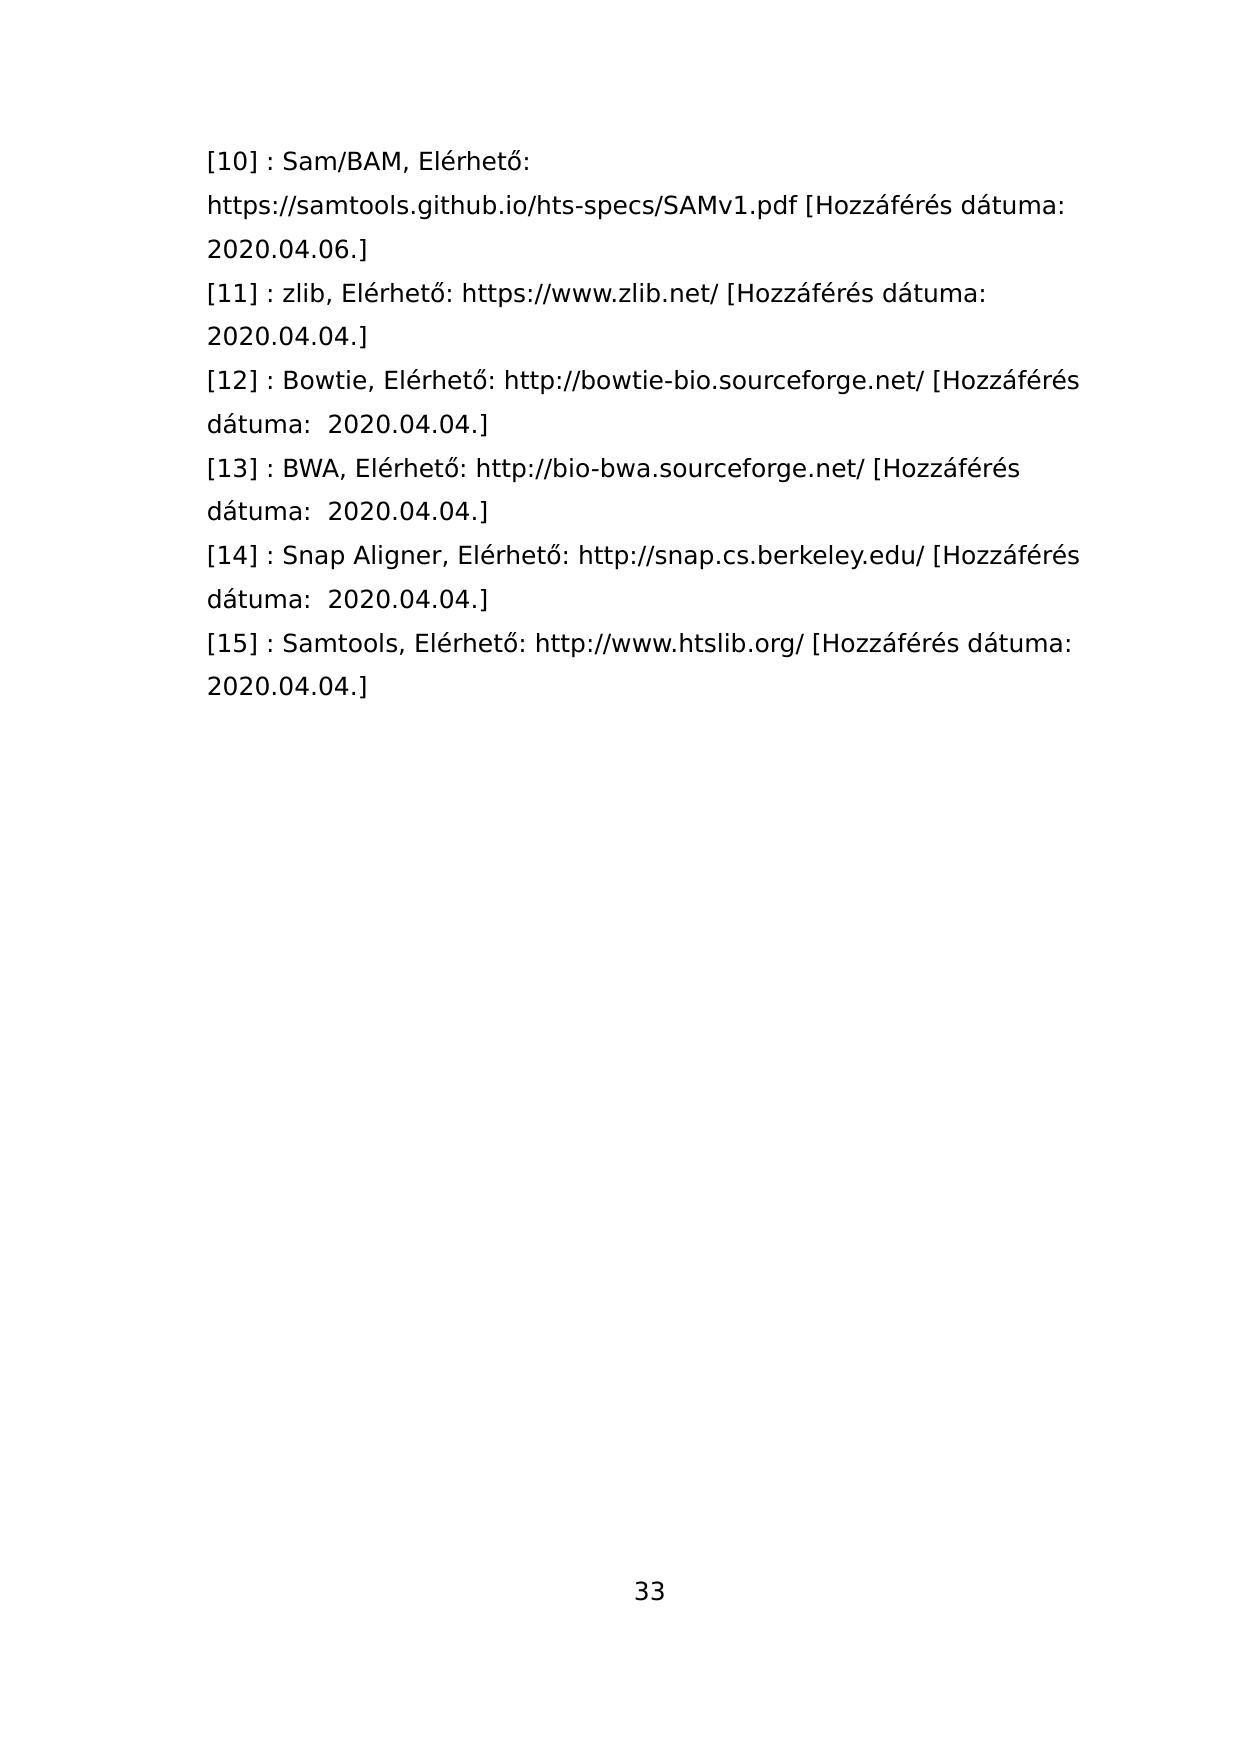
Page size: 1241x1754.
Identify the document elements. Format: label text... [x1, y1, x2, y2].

text [14] : Snap Aligner, Elérhető: http://snap.cs.berkeley.edu/ [Hozzáférés dátuma: 2020.04.04.] [207, 541, 1093, 614]
text [15] : Samtools, Elérhető: http://www.htslib.org/ [Hozzáférés dátuma: 2020.04.04.] [207, 629, 1093, 702]
text [13] : BWA, Elérhető: http://bio-bwa.sourceforge.net/ [Hozzáférés dátuma: 2020.04.04.] [207, 454, 1093, 527]
text [11] : zlib, Elérhető: https://www.zlib.net/ [Hozzáférés dátuma: 2020.04.04.] [207, 279, 1093, 352]
text [12] : Bowtie, Elérhető: http://bowtie-bio.sourceforge.net/ [Hozzáférés dátuma: 2020.04.04.] [207, 366, 1093, 439]
text [10] : Sam/BAM, Elérhető: https://samtools.github.io/hts-specs/SAMv1.pdf [Hozzáférés dátuma: 2020.04.06.] [207, 148, 1093, 264]
